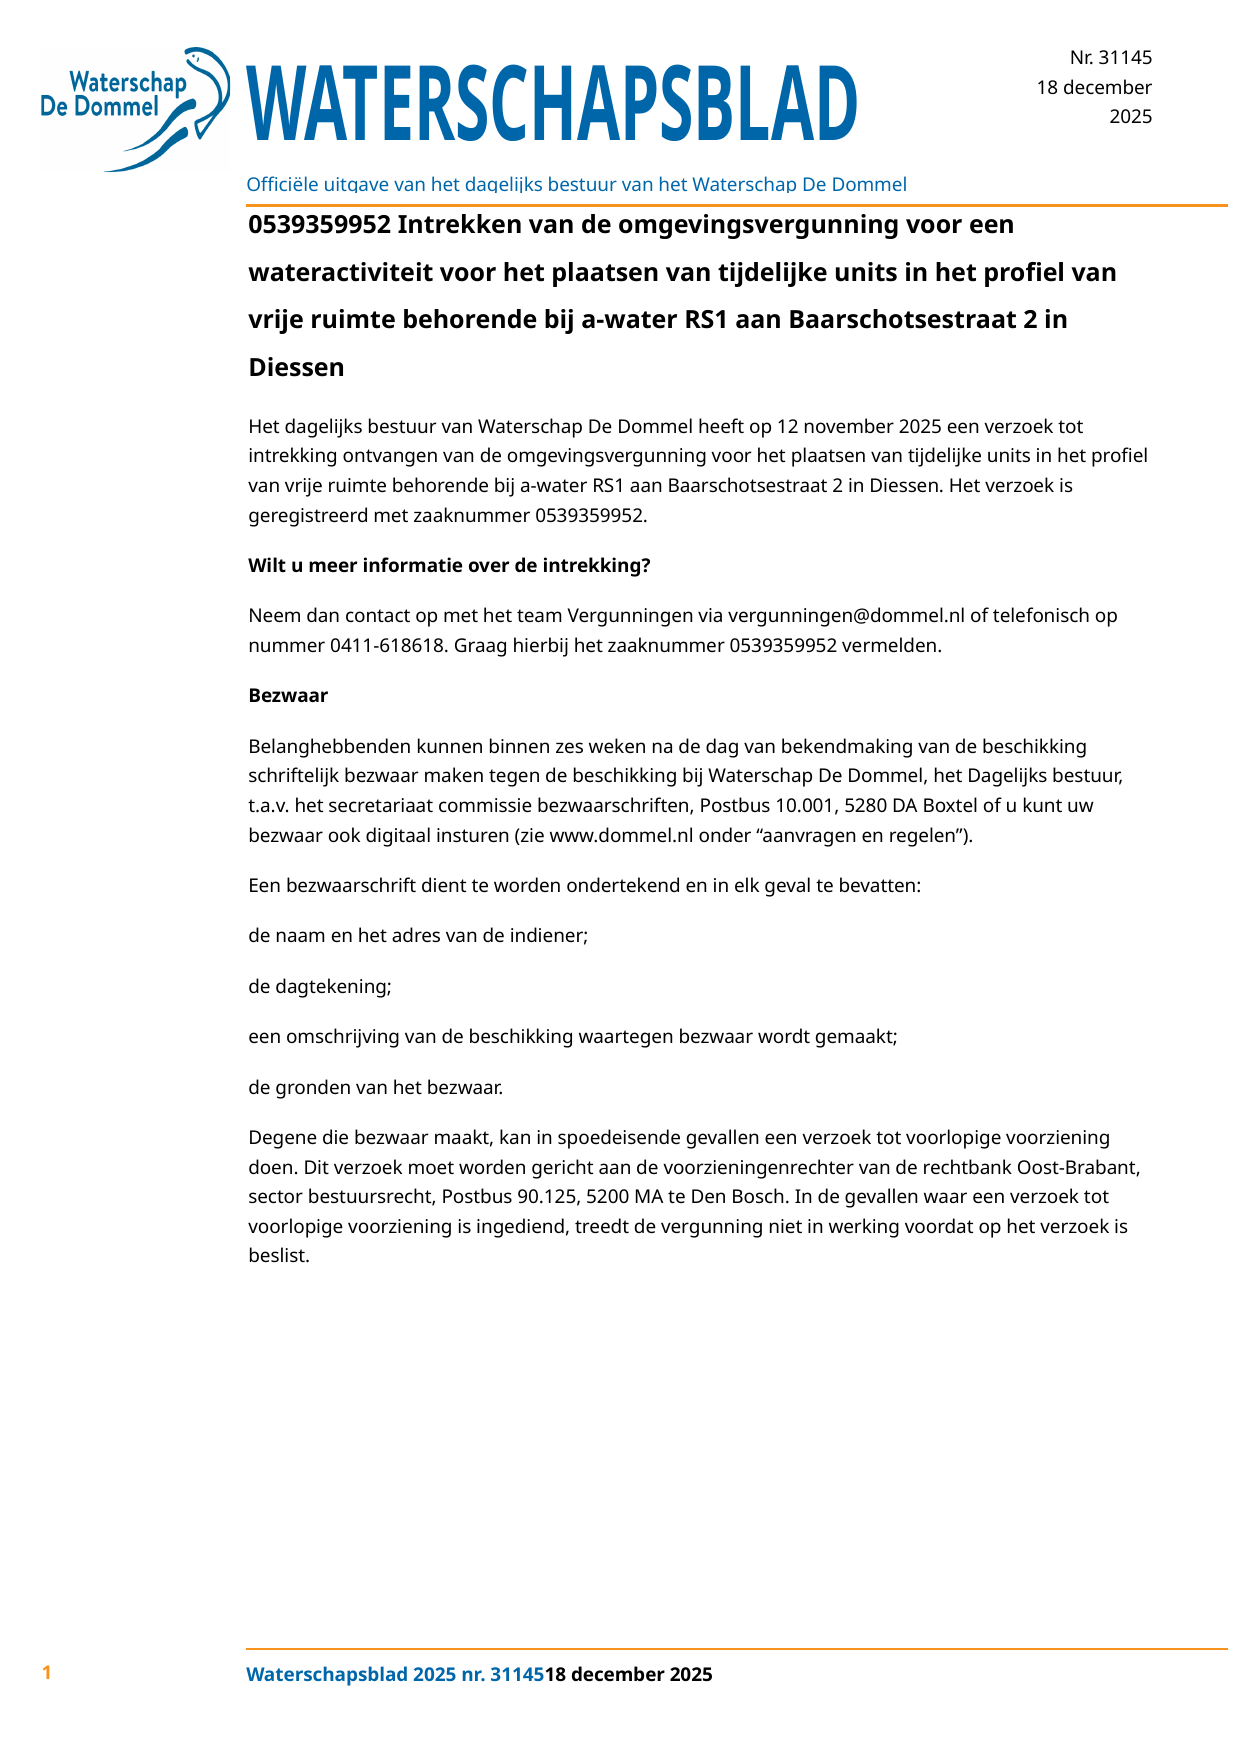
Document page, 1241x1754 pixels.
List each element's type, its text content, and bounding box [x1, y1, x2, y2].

text Een bezwaarschrift dient te worden ondertekend en in elk geval te bevatten: [248, 872, 1152, 898]
text Degene die bezwaar maakt, kan in spoedeisende gevallen een verzoek tot voorlopige voorziening doen. Dit verzoek moet worden gericht aan de voorzieningenrechter van de rechtbank Oost-Brabant, sector bestuursrecht, Postbus 90.125, 5200 MA te Den Bosch. In de gevallen waar een verzoek tot voorlopige voorziening is ingediend, treedt de vergunning niet in werking voordat op het verzoek is beslist. [248, 1124, 1152, 1268]
text Wilt u meer informatie over de intrekking? [248, 552, 1152, 578]
picture [41, 47, 231, 172]
text een omschrijving van de beschikking waartegen bezwaar wordt gemaakt; [248, 1023, 1152, 1049]
text Neem dan contact op met het team Vergunningen via vergunningen@dommel.nl of telefonisch op nummer 0411-618618. Graag hierbij het zaaknummer 0539359952 vermelden. [248, 603, 1152, 658]
picture [204, 47, 231, 76]
text de dagtekening; [248, 973, 1152, 999]
picture [45, 99, 51, 111]
text Belanghebbenden kunnen binnen zes weken na de dag van bekendmaking van de beschikking schriftelijk bezwaar maken tegen de beschikking bij Waterschap De Dommel, het Dagelijks bestuur, t.a.v. het secretariaat commissie bezwaarschriften, Postbus 10.001, 5280 DA Boxtel of u kunt uw bezwaar ook digitaal insturen (zie www.dommel.nl onder “aanvragen en regelen”). [248, 733, 1152, 848]
text de naam en het adres van de indiener; [248, 923, 1152, 948]
text Het dagelijks bestuur van Waterschap De Dommel heeft op 12 november 2025 een verzoek tot intrekking ontvangen van de omgevingsvergunning voor het plaatsen van tijdelijke units in het profiel van vrije ruimte behorende bij a-water RS1 aan Baarschotsestraat 2 in Diessen. Het verzoek is geregistreerd met zaaknummer 0539359952. [248, 413, 1152, 528]
picture [198, 118, 210, 131]
text Bezwaar [248, 683, 1152, 708]
text de gronden van het bezwaar. [248, 1074, 1152, 1100]
text 0539359952 Intrekken van de omgevingsvergunning voor een wateractiviteit voor het plaatsen van tijdelijke units in het profiel van vrije ruimte behorende bij a-water RS1 aan Baarschotsestraat 2 in Diessen [248, 207, 1152, 384]
